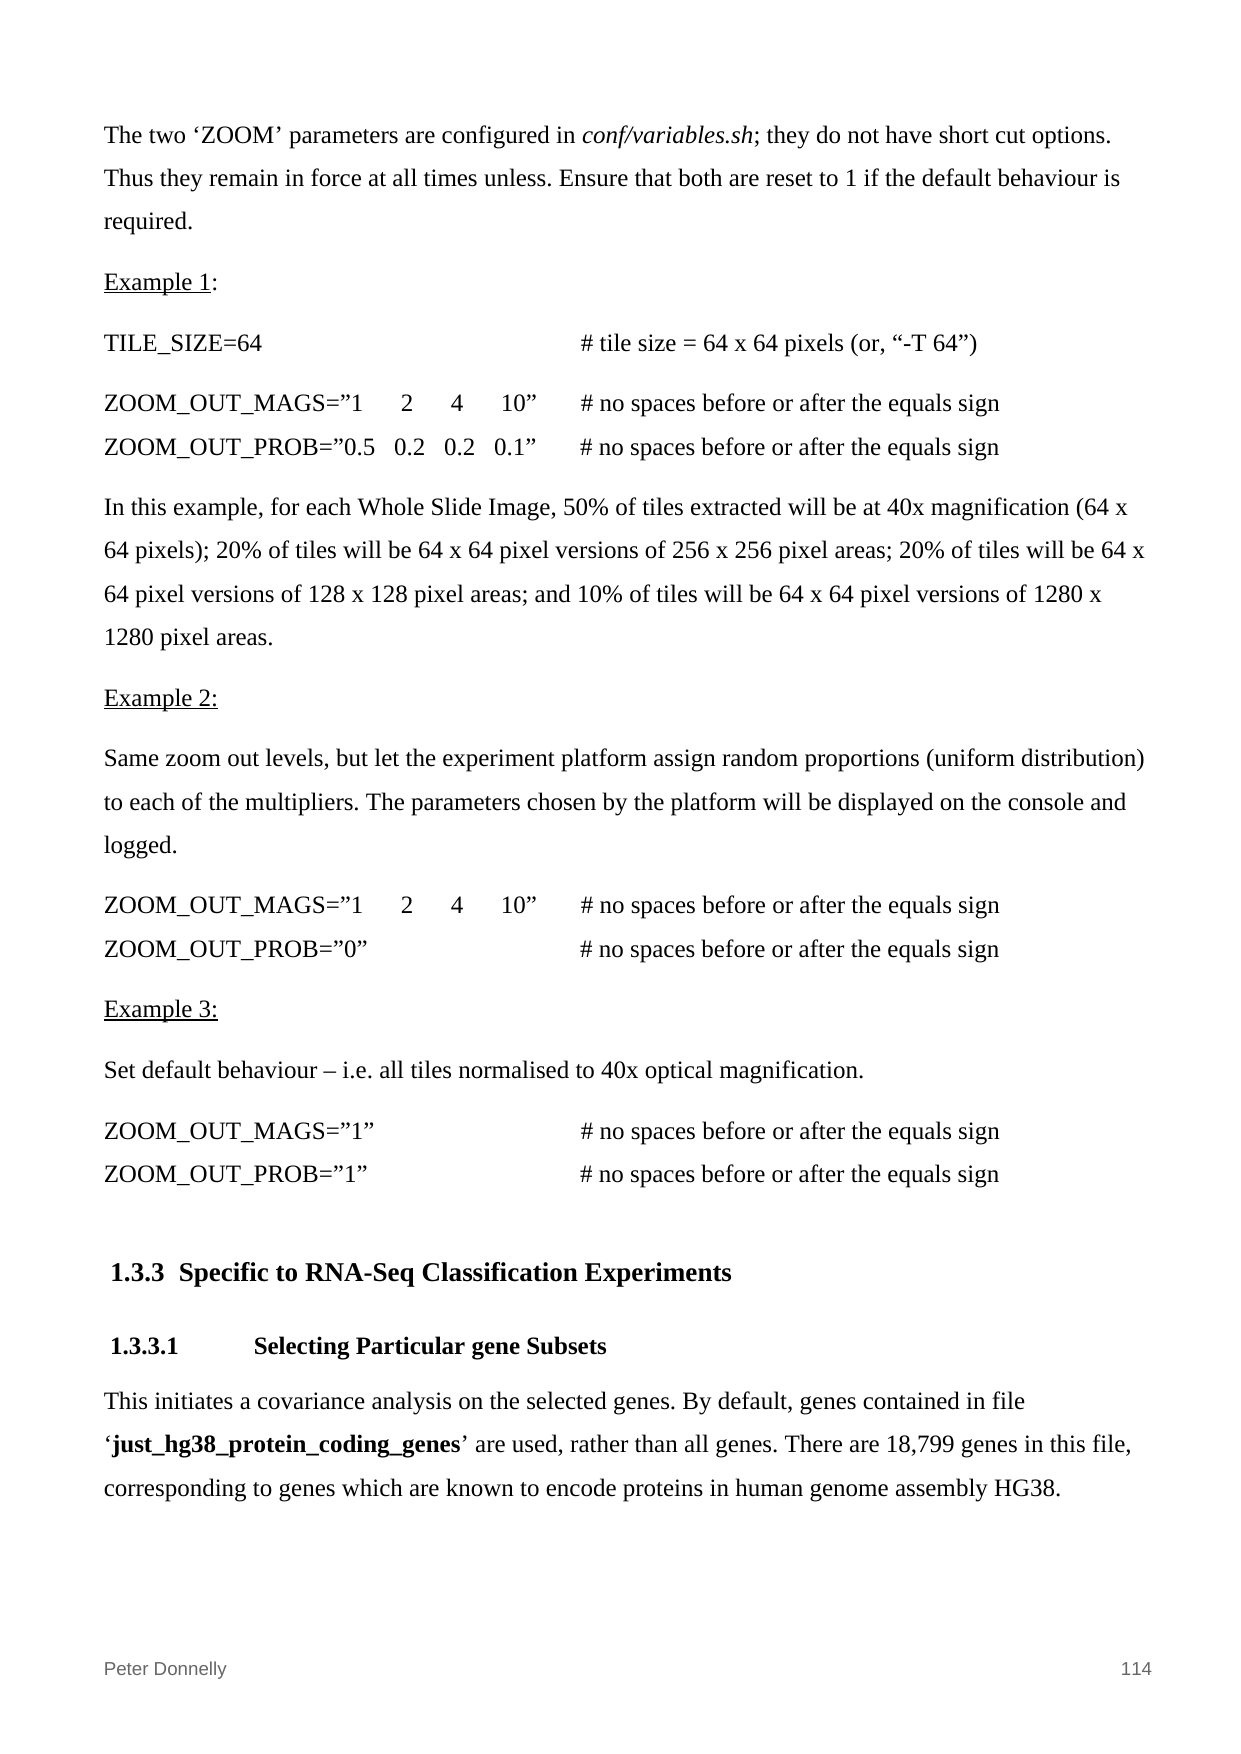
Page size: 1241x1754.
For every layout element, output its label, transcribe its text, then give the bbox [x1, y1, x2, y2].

text Example 1: [103, 267, 1146, 296]
subtitle Selecting Particular gene Subsets [103, 1331, 1146, 1360]
text In this example, for each Whole Slide Image, 50% of tiles extracted will be at 40x magnification (64 x 64 pixels); 20% of tiles will be 64 x 64 pixel versions of 256 x 256 pixel areas; 20% of tiles will be 64 x 64 pixel versions of 128 x 128 pixel areas; and 10% of tiles will be 64 x 64 pixel versions of 1280 x 1280 pixel areas. [103, 492, 1146, 651]
text ZOOM_OUT_MAGS=”1 2 4 10” # no spaces before or after the equals sign ZOOM_OUT_PROB=”0” # no spaces before or after the equals sign [103, 891, 1146, 962]
text TILE_SIZE=64 # tile size = 64 x 64 pixels (or, “-T 64”) [103, 328, 1146, 356]
text This initiates a covariance analysis on the selected genes. By default, genes contained in file ‘just_hg38_protein_coding_genes’ are used, rather than all genes. There are 18,799 genes in this file, corresponding to genes which are known to encode proteins in human genome assembly HG38. [103, 1386, 1146, 1501]
text Example 3: [103, 994, 1146, 1023]
text Example 2: [103, 683, 1146, 711]
text Set default behaviour – i.e. all tiles normalised to 40x optical magnification. [103, 1055, 1146, 1084]
text ZOOM_OUT_MAGS=”1” # no spaces before or after the equals sign ZOOM_OUT_PROB=”1” # no spaces before or after the equals sign [103, 1116, 1146, 1188]
text The two ‘ZOOM’ parameters are configured in conf/variables.sh; they do not have short cut options. Thus they remain in force at all times unless. Ensure that both are reset to 1 if the default behaviour is required. [103, 120, 1146, 235]
subtitle Specific to RNA-Seq Classification Experiments [103, 1256, 1146, 1287]
text Same zoom out levels, but let the experiment platform assign random proportions (uniform distribution) to each of the multipliers. The parameters chosen by the platform will be displayed on the console and logged. [103, 743, 1146, 858]
text ZOOM_OUT_MAGS=”1 2 4 10” # no spaces before or after the equals sign ZOOM_OUT_PROB=”0.5 0.2 0.2 0.1” # no spaces before or after the equals sign [103, 388, 1146, 460]
